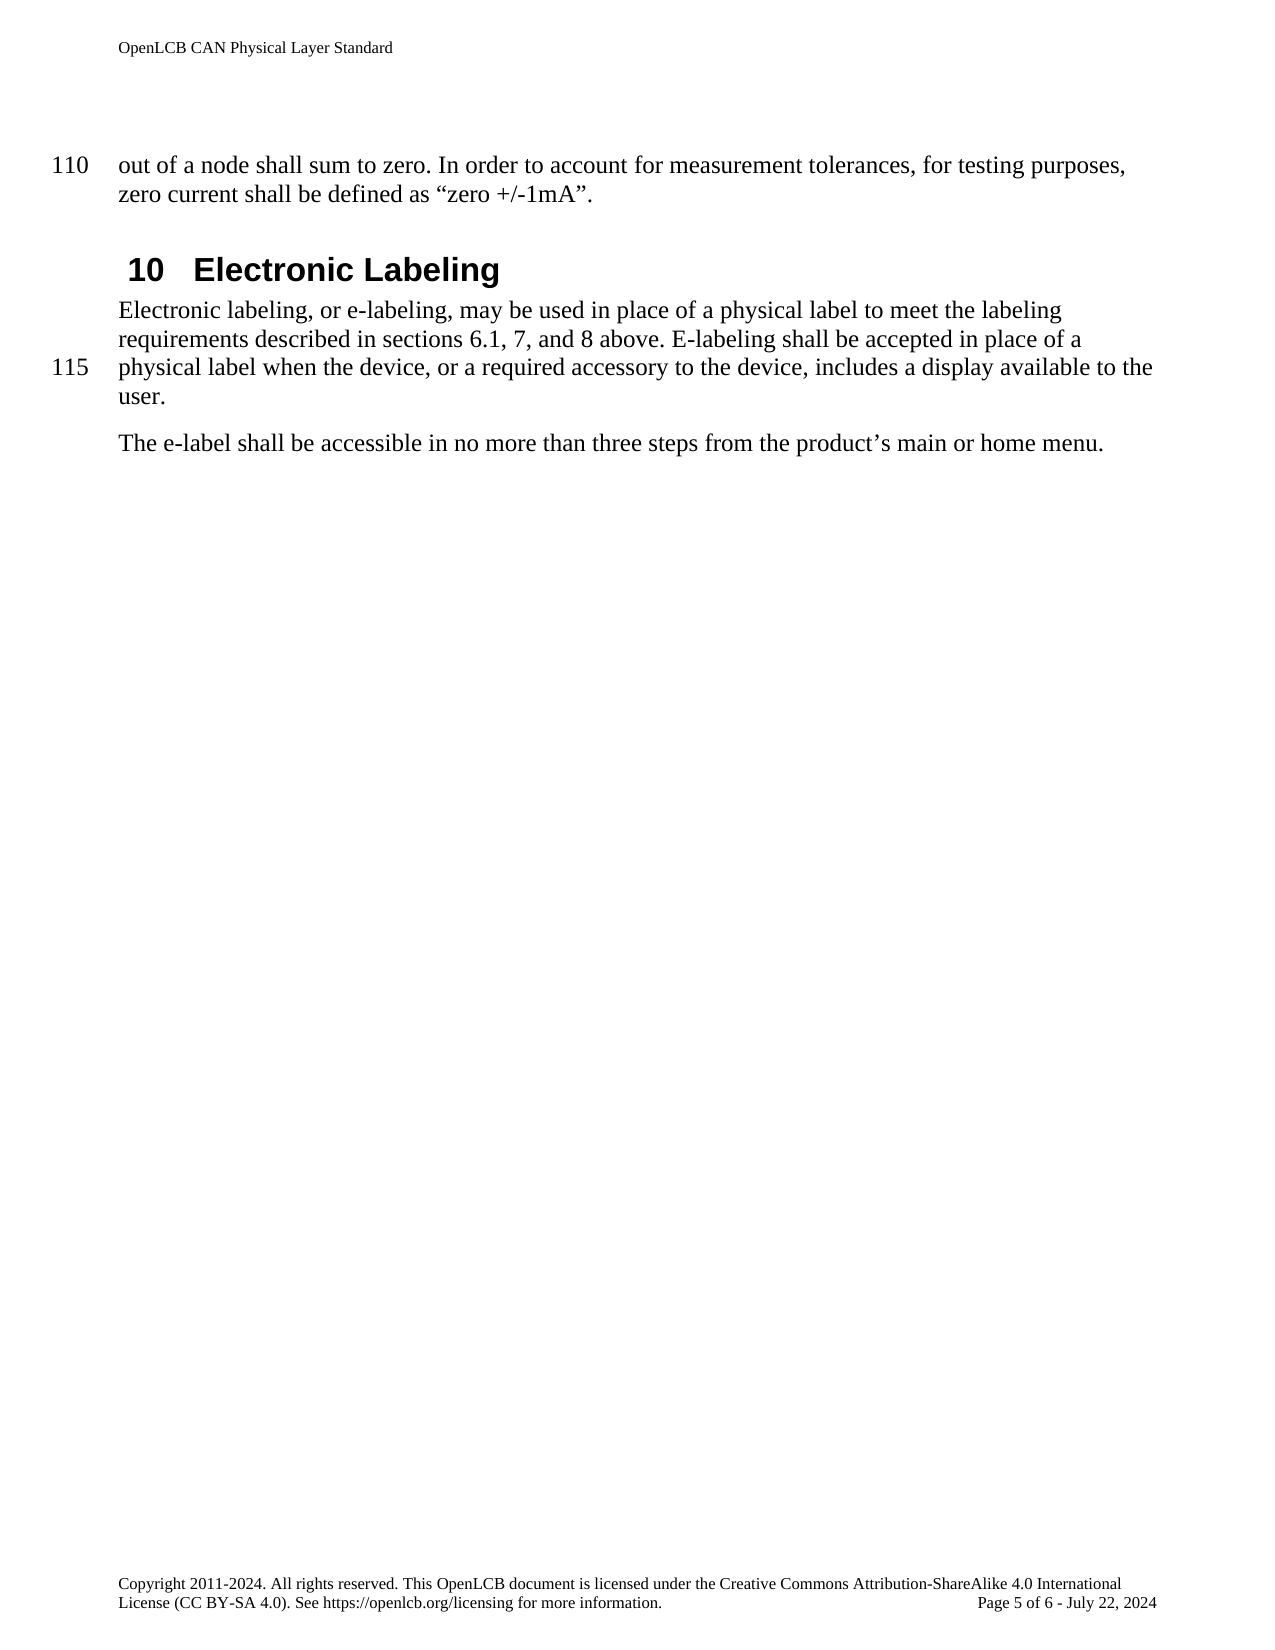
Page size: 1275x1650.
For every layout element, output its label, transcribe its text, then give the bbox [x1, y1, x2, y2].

text out of a node shall sum to zero. In order to account for measurement tolerances, for testing purposes, zero current shall be defined as “zero +/-1mA”. [118, 150, 1157, 207]
text The e-label shall be accessible in no more than three steps from the product’s main or home menu. [118, 428, 1157, 456]
subtitle Electronic Labeling [118, 250, 1157, 289]
text Electronic labeling, or e-labeling, may be used in place of a physical label to meet the labeling requirements described in sections 6.1, 7, and 8 above. E-labeling shall be accepted in place of a physical label when the device, or a required accessory to the device, includes a display available to the user. [118, 295, 1157, 410]
